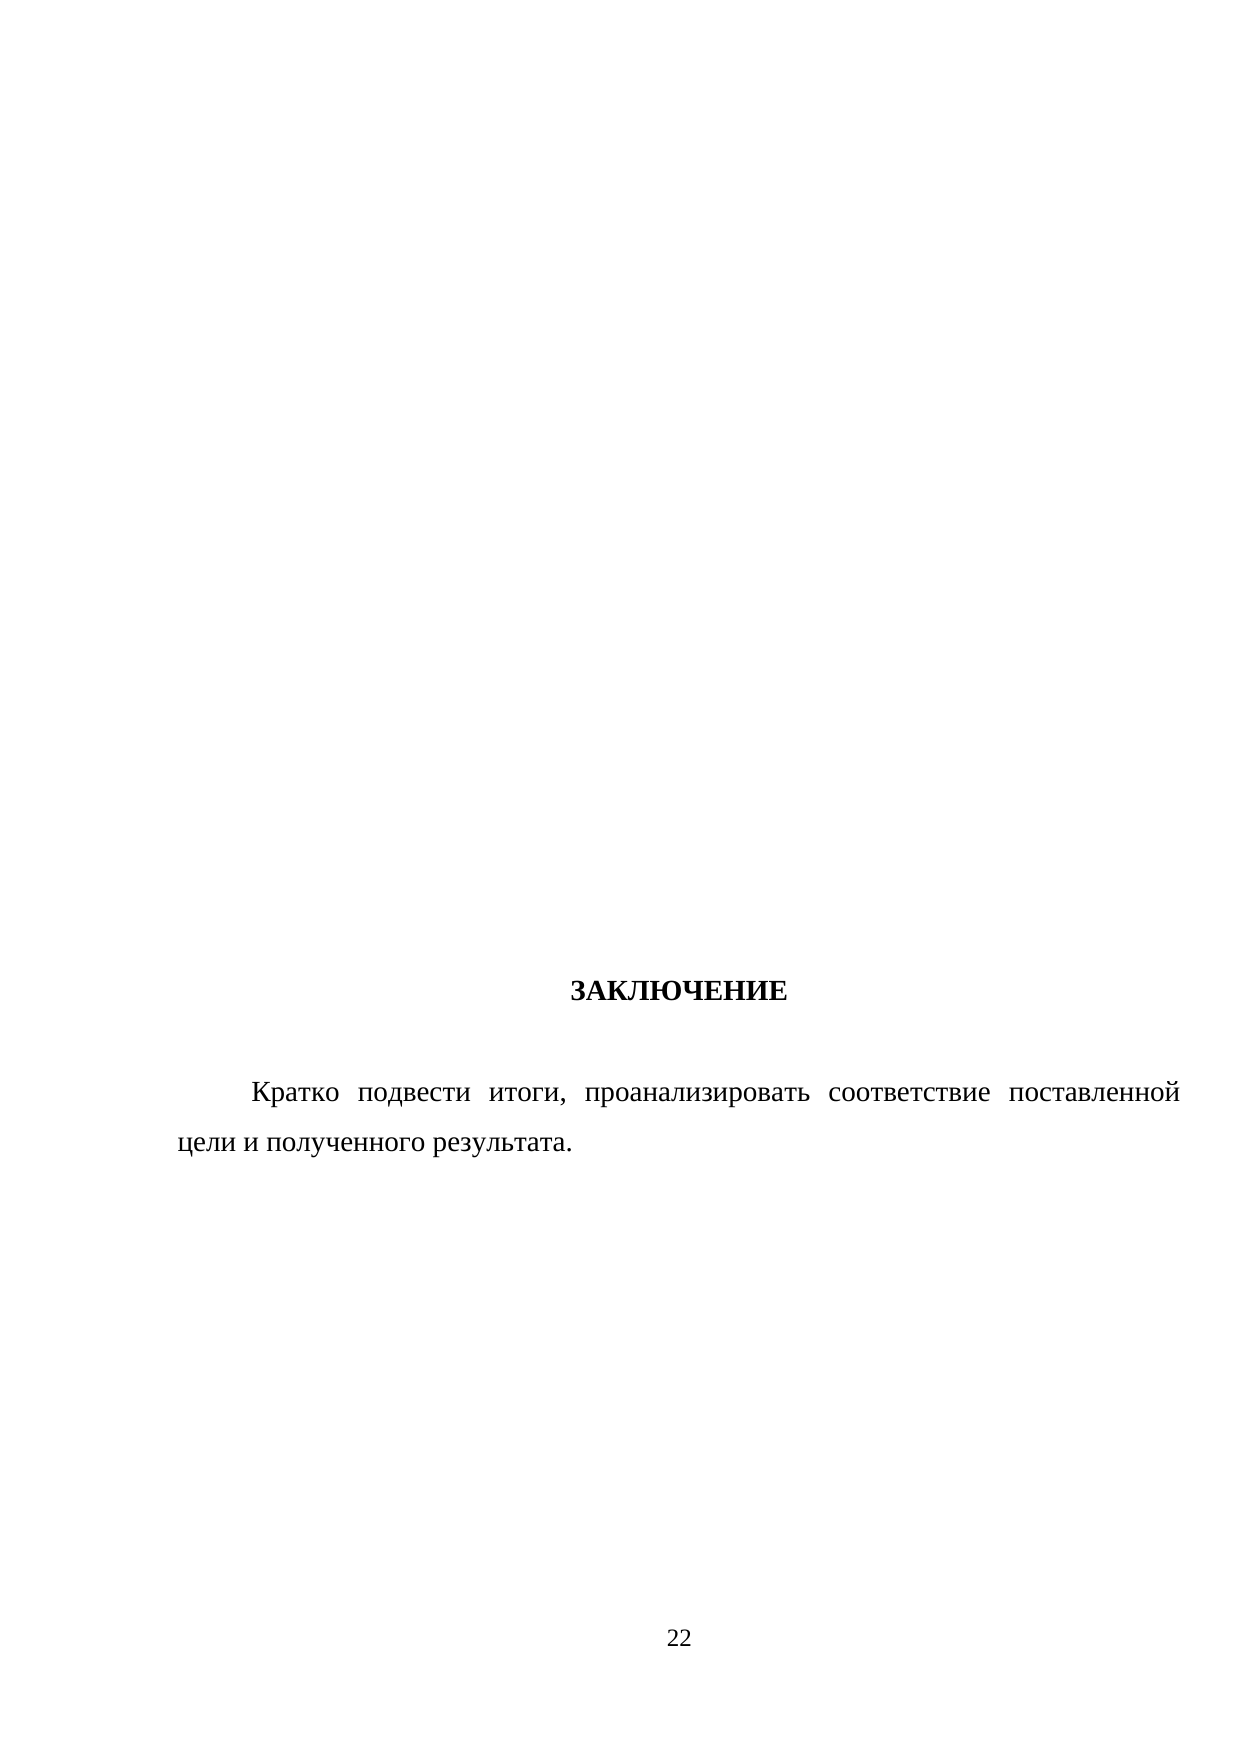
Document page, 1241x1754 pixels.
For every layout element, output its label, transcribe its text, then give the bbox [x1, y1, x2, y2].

text Кратко подвести итоги, проанализировать соответствие поставленной цели и полученного результата. [177, 1074, 1181, 1158]
text заключение [177, 973, 1181, 1007]
